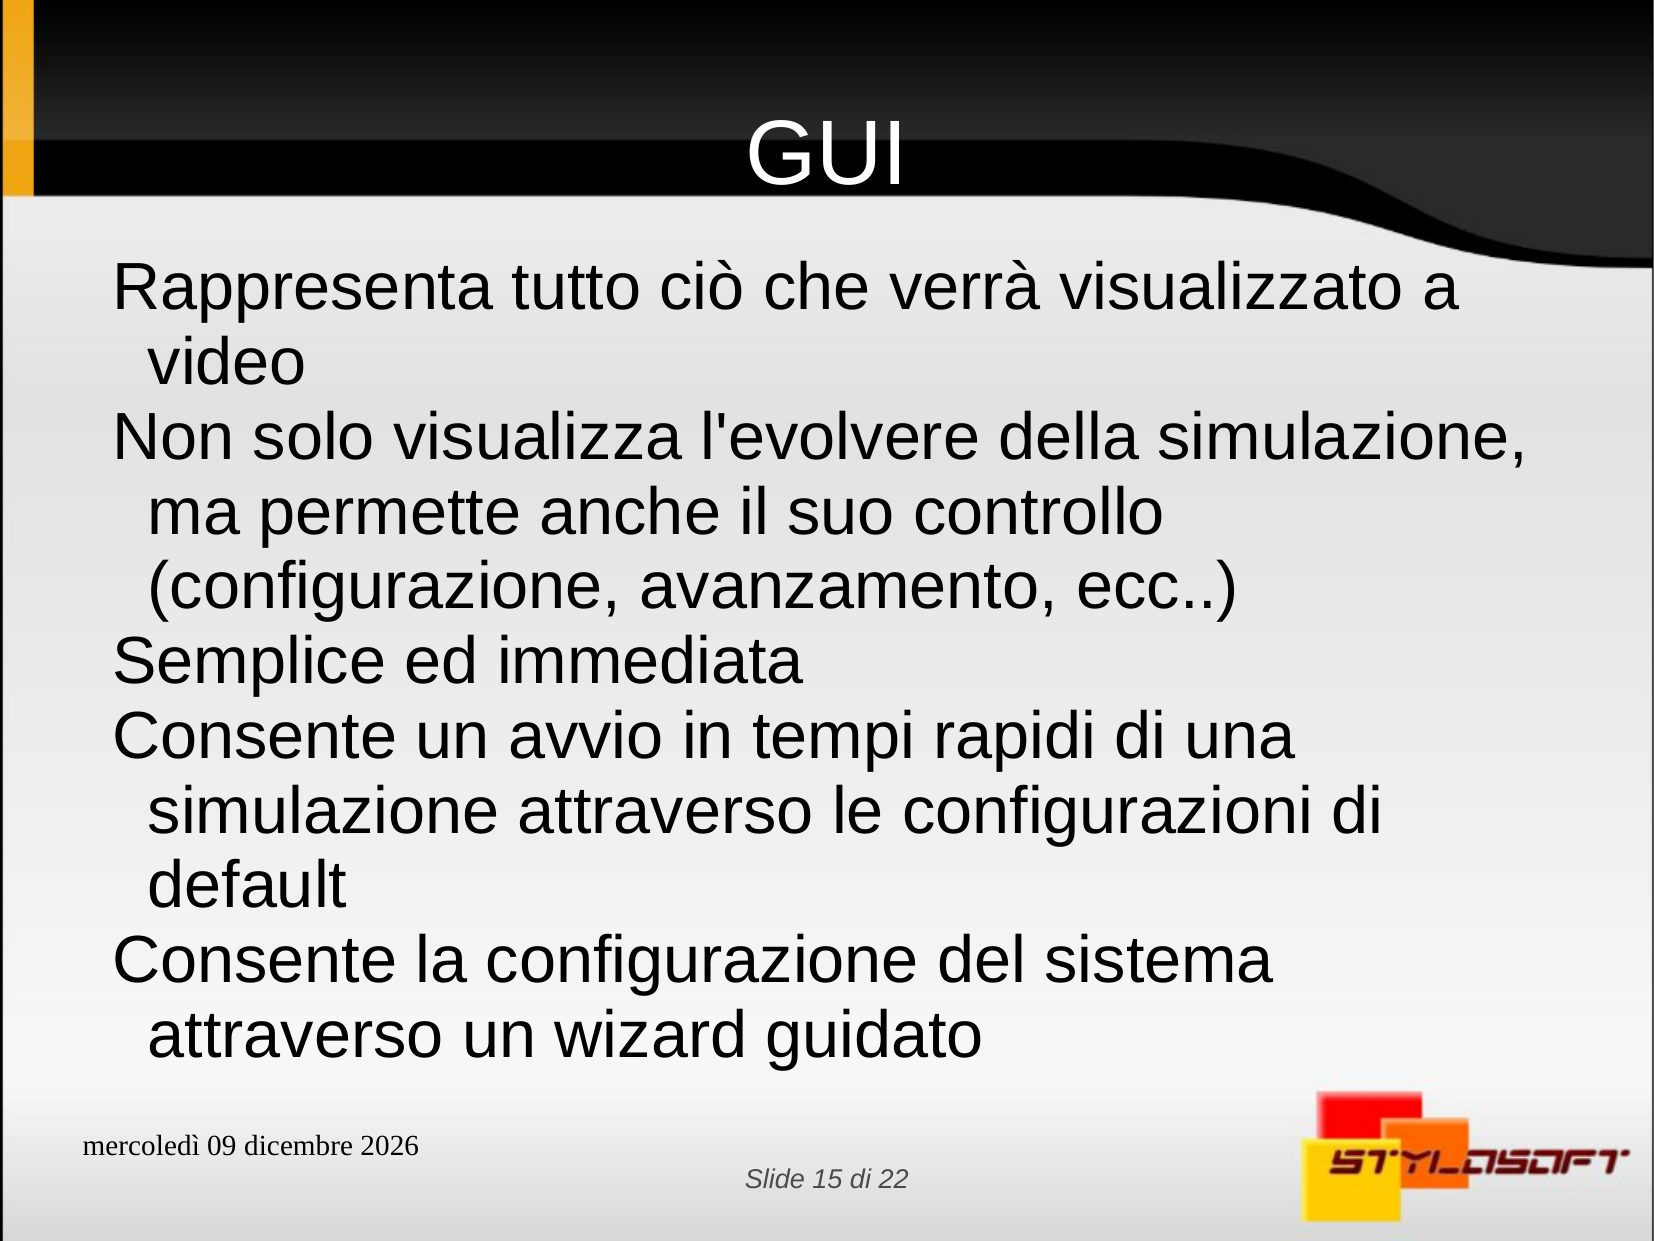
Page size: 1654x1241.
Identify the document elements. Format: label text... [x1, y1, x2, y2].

subtitle Rappresenta tutto ciò che verrà visualizzato a video Non solo visualizza l'evolvere della simulazione, ma permette anche il suo controllo (configurazione, avanzamento, ecc..) Semplice ed immediata Consente un avvio in tempi rapidi di una simulazione attraverso le configurazioni di default Consente la configurazione del sistema attraverso un wizard guidato [76, 209, 1565, 1182]
picture [0, 0, 1654, 1156]
text_box Slide <numero> di 22 [0, 1156, 1654, 1241]
title GUI [82, 49, 1571, 257]
